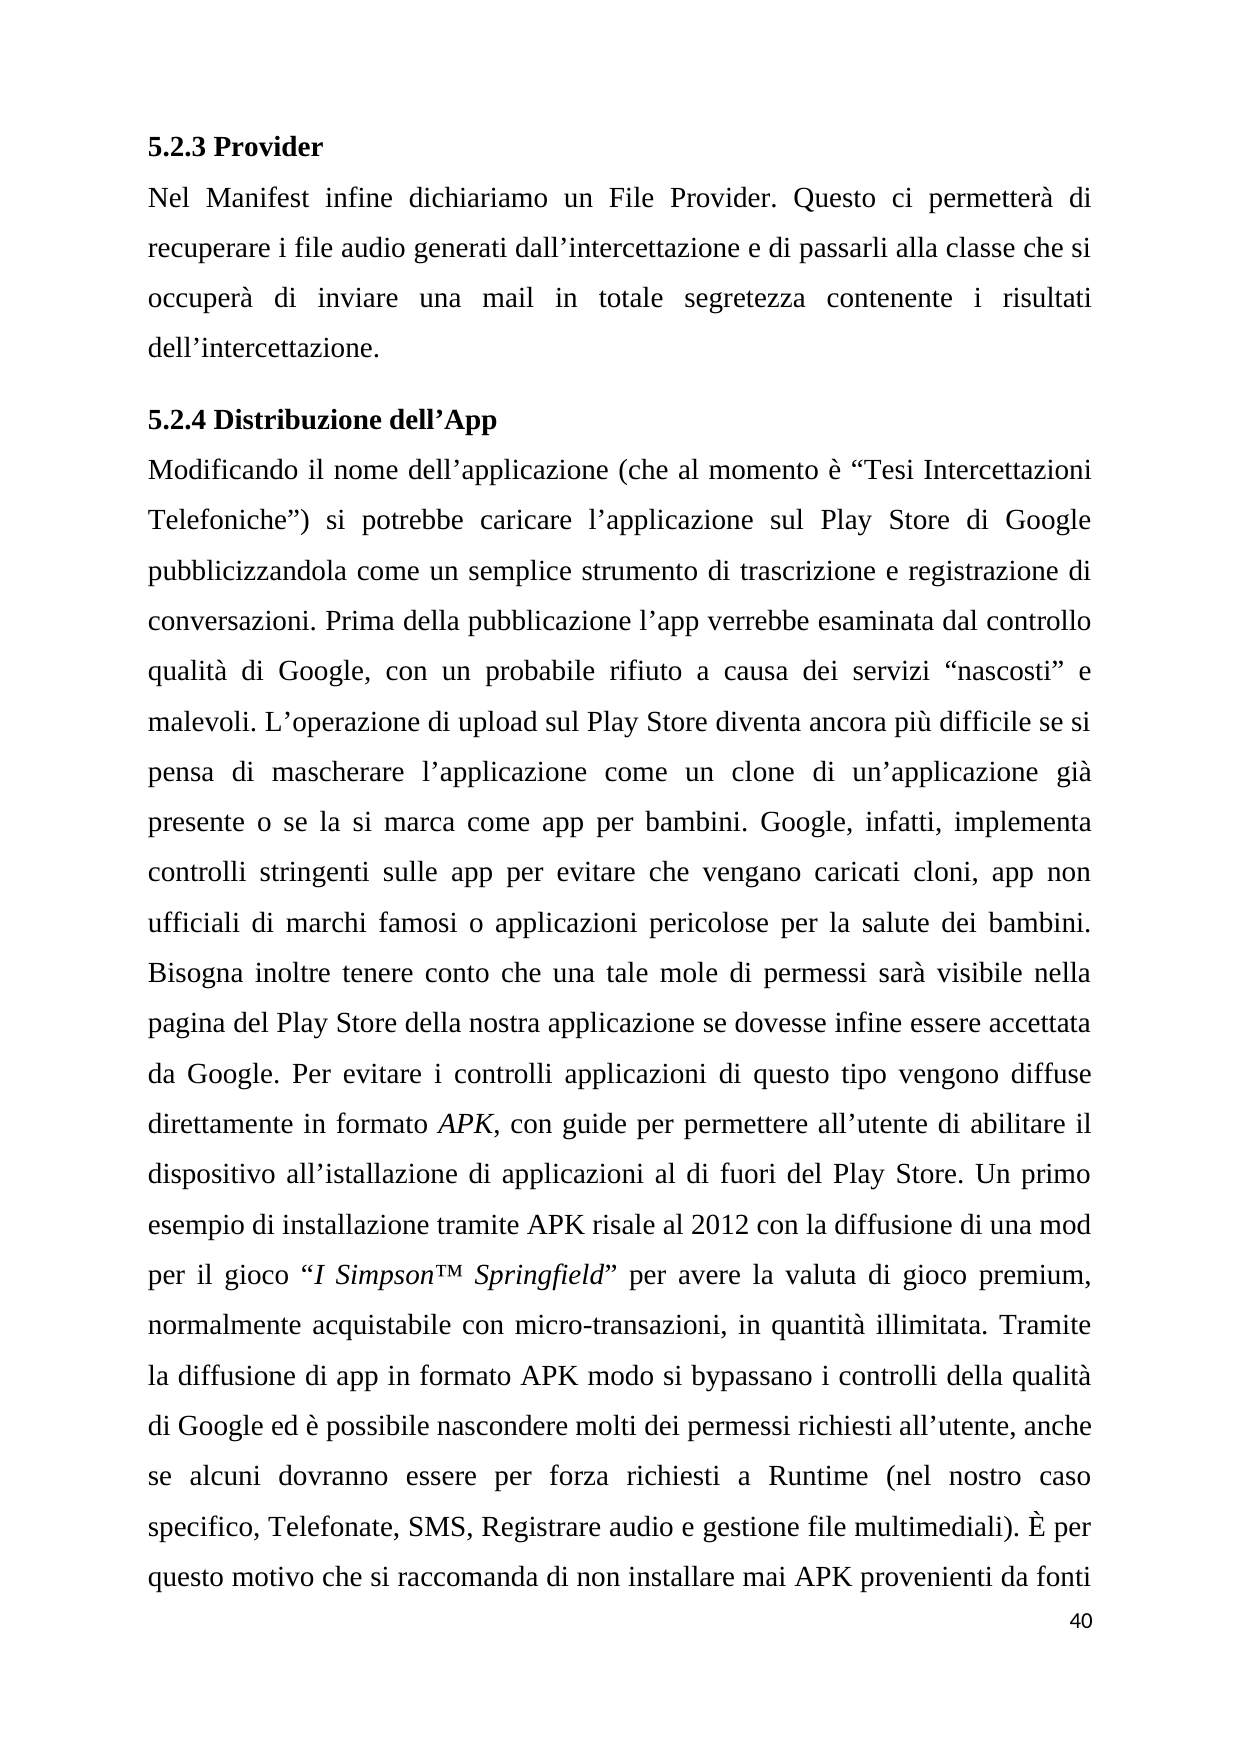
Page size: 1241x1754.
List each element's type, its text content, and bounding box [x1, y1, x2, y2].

subtitle 5.2.4 Distribuzione dell’App [148, 402, 1092, 435]
text Nel Manifest infine dichiariamo un File Provider. Questo ci permetterà di recuperare i file audio generati dall’intercettazione e di passarli alla classe che si occuperà di inviare una mail in totale segretezza contenente i risultati dell’intercettazione. [148, 180, 1092, 364]
text Modificando il nome dell’applicazione (che al momento è “Tesi Intercettazioni Telefoniche”) si potrebbe caricare l’applicazione sul Play Store di Google pubblicizzandola come un semplice strumento di trascrizione e registrazione di conversazioni. Prima della pubblicazione l’app verrebbe esaminata dal controllo qualità di Google, con un probabile rifiuto a causa dei servizi “nascosti” e malevoli. L’operazione di upload sul Play Store diventa ancora più difficile se si pensa di mascherare l’applicazione come un clone di un’applicazione già presente o se la si marca come app per bambini. Google, infatti, implementa controlli stringenti sulle app per evitare che vengano caricati cloni, app non ufficiali di marchi famosi o applicazioni pericolose per la salute dei bambini. Bisogna inoltre tenere conto che una tale mole di permessi sarà visibile nella pagina del Play Store della nostra applicazione se dovesse infine essere accettata da Google. Per evitare i controlli applicazioni di questo tipo vengono diffuse direttamente in formato APK, con guide per permettere all’utente di abilitare il dispositivo all’istallazione di applicazioni al di fuori del Play Store. Un primo esempio di installazione tramite APK risale al 2012 con la diffusione di una mod per il gioco “I Simpson™ Springfield” per avere la valuta di gioco premium, normalmente acquistabile con micro-transazioni, in quantità illimitata. Tramite la diffusione di app in formato APK modo si bypassano i controlli della qualità di Google ed è possibile nascondere molti dei permessi richiesti all’utente, anche se alcuni dovranno essere per forza richiesti a Runtime (nel nostro caso specifico, Telefonate, SMS, Registrare audio e gestione file multimediali). È per questo motivo che si raccomanda di non installare mai APK provenienti da fonti [148, 452, 1092, 1592]
subtitle 5.2.3 Provider [148, 129, 1092, 163]
